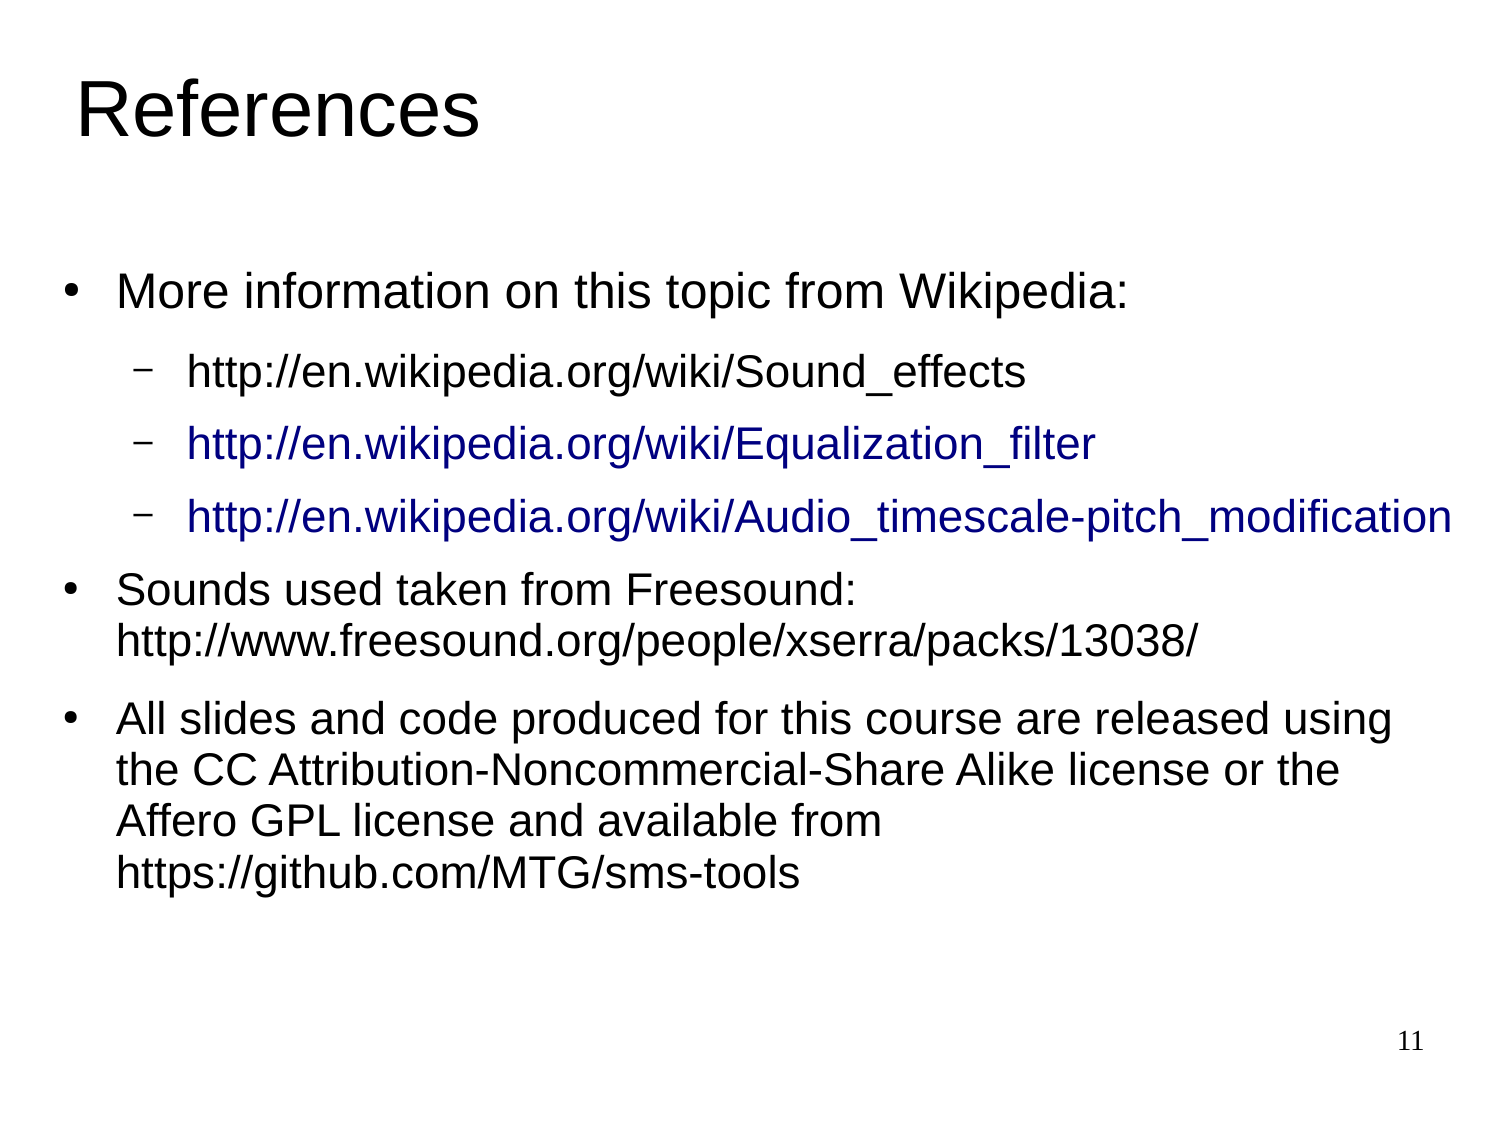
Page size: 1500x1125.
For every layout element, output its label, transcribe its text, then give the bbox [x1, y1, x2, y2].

list More information on this topic from Wikipedia: http://en.wikipedia.org/wiki/Sound_effects http://en.wikipedia.org/wiki/Equalization_filter http://en.wikipedia.org/wiki/Audio_timescale-pitch_modification Sounds used taken from Freesound: http://www.freesound.org/people/xserra/packs/13038/ All slides and code produced for this course are released using the CC Attribution-Noncommercial-Share Alike license or the Affero GPL license and available from https://github.com/MTG/sms-tools [45, 263, 1456, 916]
title References [75, 15, 1425, 203]
